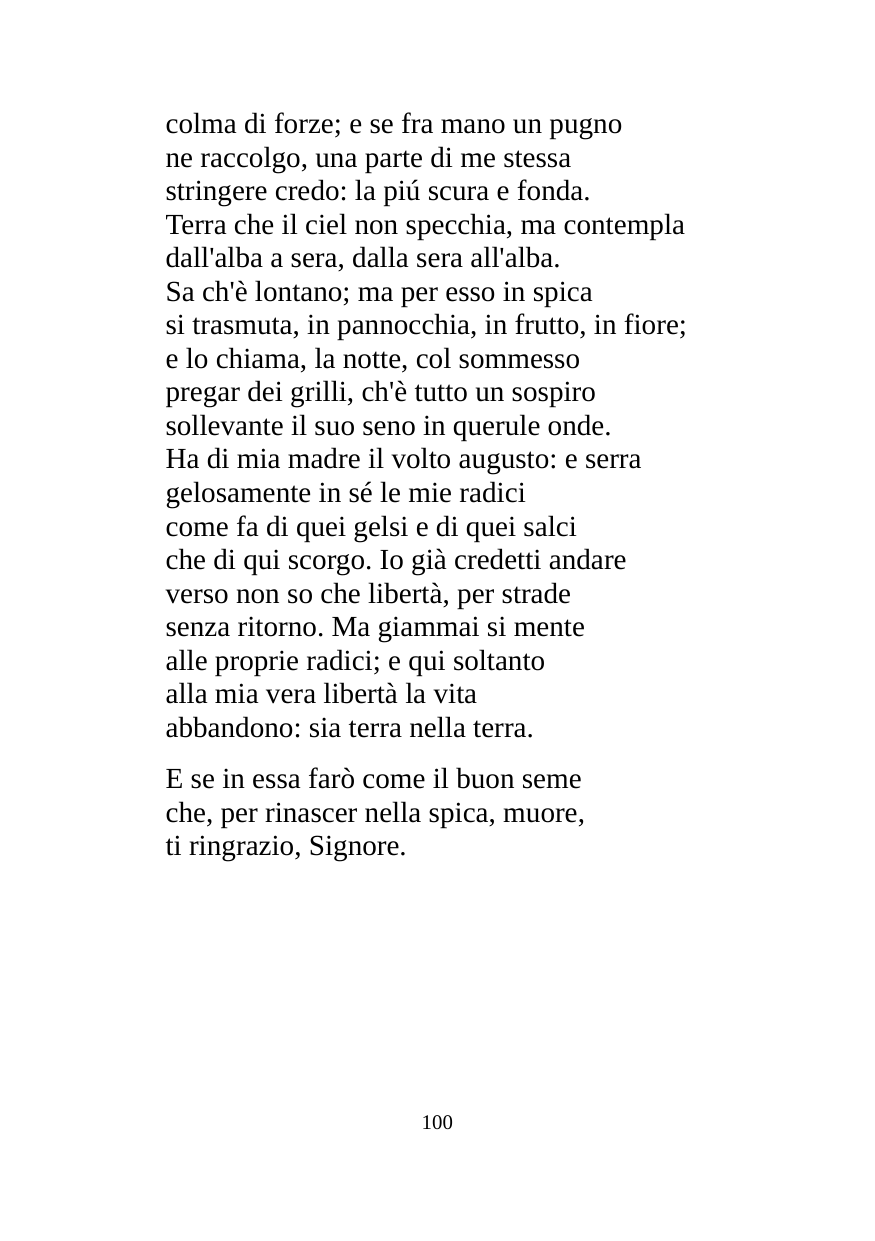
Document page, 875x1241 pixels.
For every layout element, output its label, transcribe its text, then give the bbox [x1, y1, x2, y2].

text colma di forze; e se fra mano un pugno ne raccolgo, una parte di me stessa stringere credo: la piú scura e fonda. Terra che il ciel non specchia, ma contempla dall'alba a sera, dalla sera all'alba. Sa ch'è lontano; ma per esso in spica si trasmuta, in pannocchia, in frutto, in fiore; e lo chiama, la notte, col sommesso pregar dei grilli, ch'è tutto un sospiro sollevante il suo seno in querule onde. Ha di mia madre il volto augusto: e serra gelosamente in sé le mie radici come fa di quei gelsi e di quei salci che di qui scorgo. Io già credetti andare verso non so che libertà, per strade senza ritorno. Ma giammai si mente alle proprie radici; e qui soltanto alla mia vera libertà la vita abbandono: sia terra nella terra. [165, 106, 768, 743]
text E se in essa farò come il buon seme che, per rinascer nella spica, muore, ti ringrazio, Signore. [165, 761, 768, 862]
